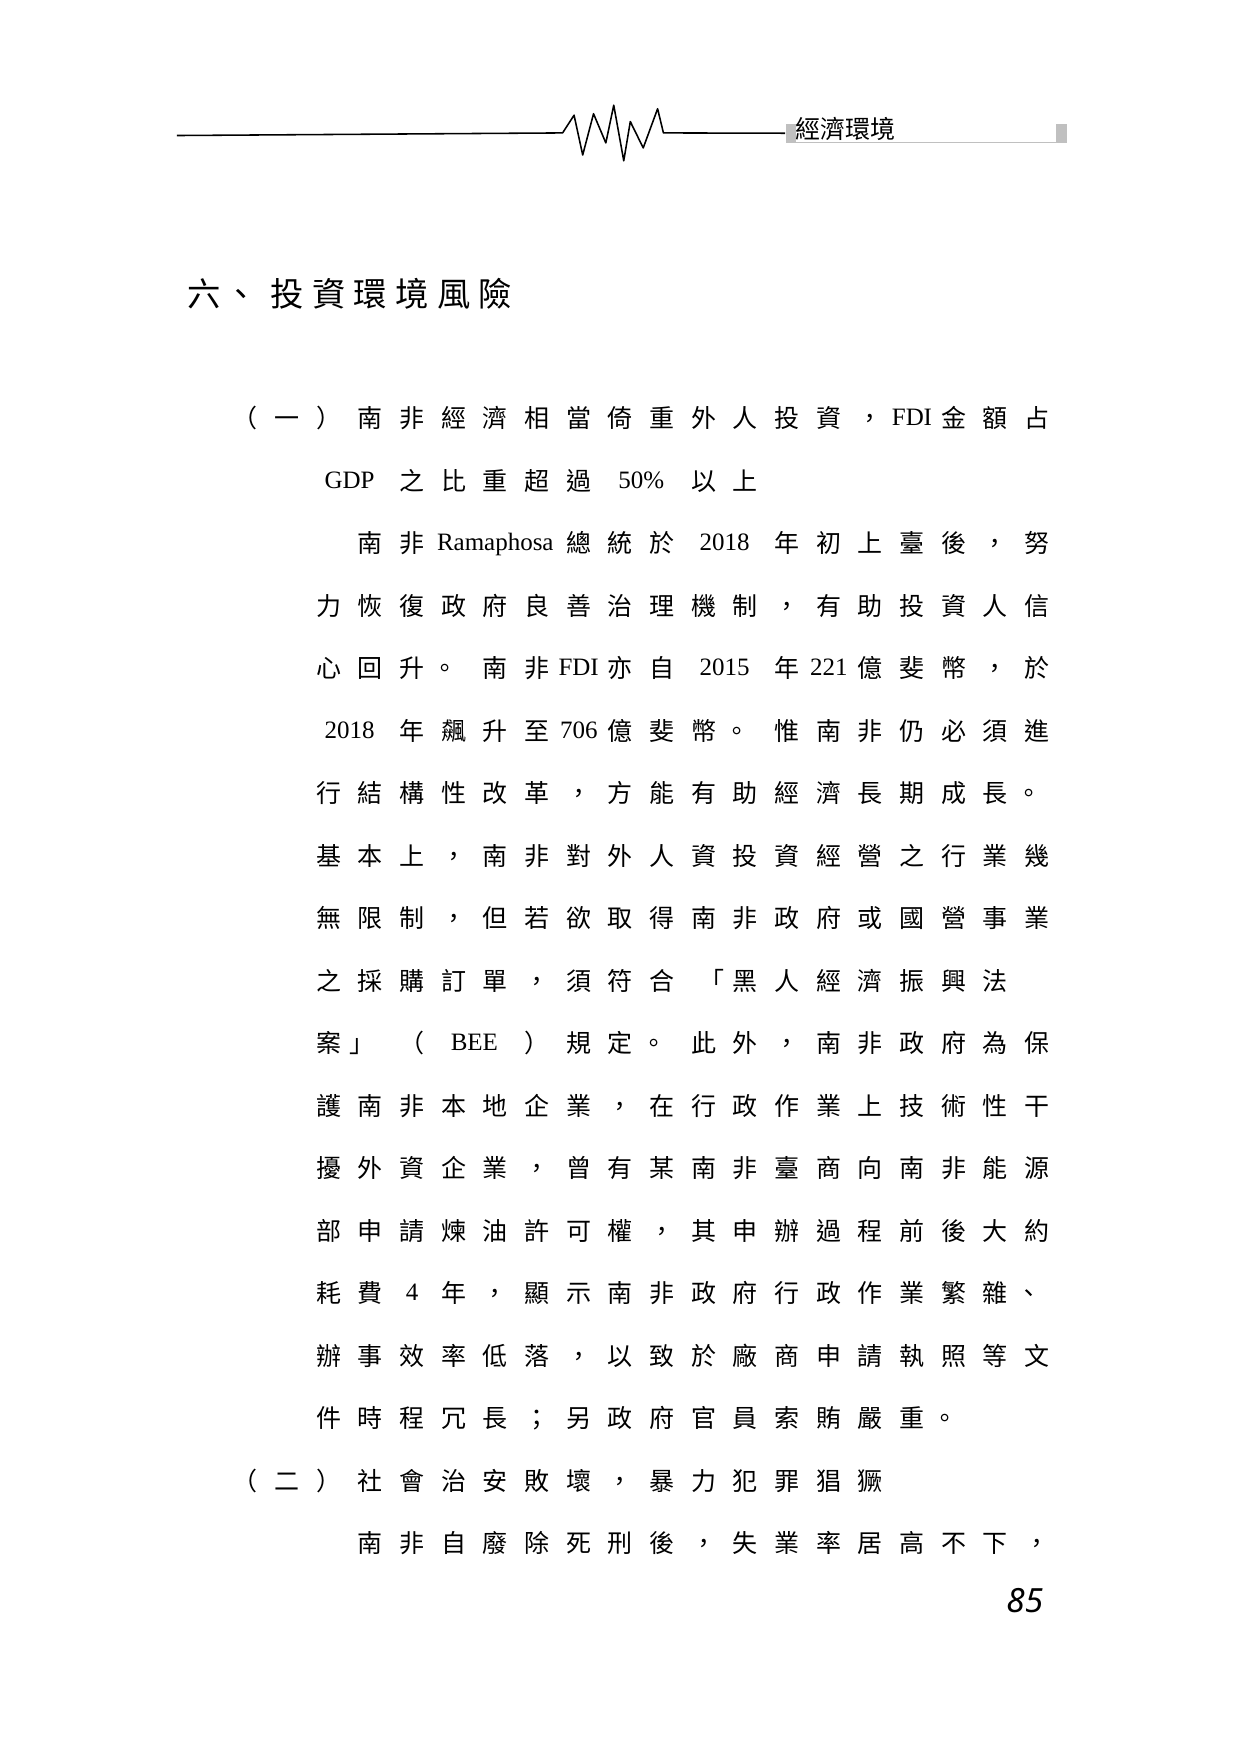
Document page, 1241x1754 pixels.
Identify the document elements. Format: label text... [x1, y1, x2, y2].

text （二）社會治安敗壞，暴力犯罪猖獗 [207, 1438, 1058, 1500]
text 南非自廢除死刑後，失業率居高不下， [281, 1500, 1058, 1563]
text 南非Ramaphosa總統於2018年初上臺後，努力恢復政府良善治理機制，有助投資人信心回升。南非FDI亦自2015年221億斐幣，於2018年飆升至706億斐幣。惟南非仍必須進行結構性改革，方能有助經濟長期成長。基本上，南非對外人資投資經營之行業幾無限制，但若欲取得南非政府或國營事業之採購訂單，須符合「黑人經濟振興法案」（BEE）規定。此外，南非政府為保護南非本地企業，在行政作業上技術性干擾外資企業，曾有某南非臺商向南非能源部申請煉油許可權，其申辦過程前後大約耗費4年，顯示南非政府行政作業繁雜、辦事效率低落，以致於廠商申請執照等文件時程冗長；另政府官員索賄嚴重。 [281, 500, 1058, 1438]
text （一）南非經濟相當倚重外人投資，FDI金額占GDP之比重超過50%以上 [207, 375, 1058, 500]
text 六、投資環境風險 [183, 250, 1058, 313]
